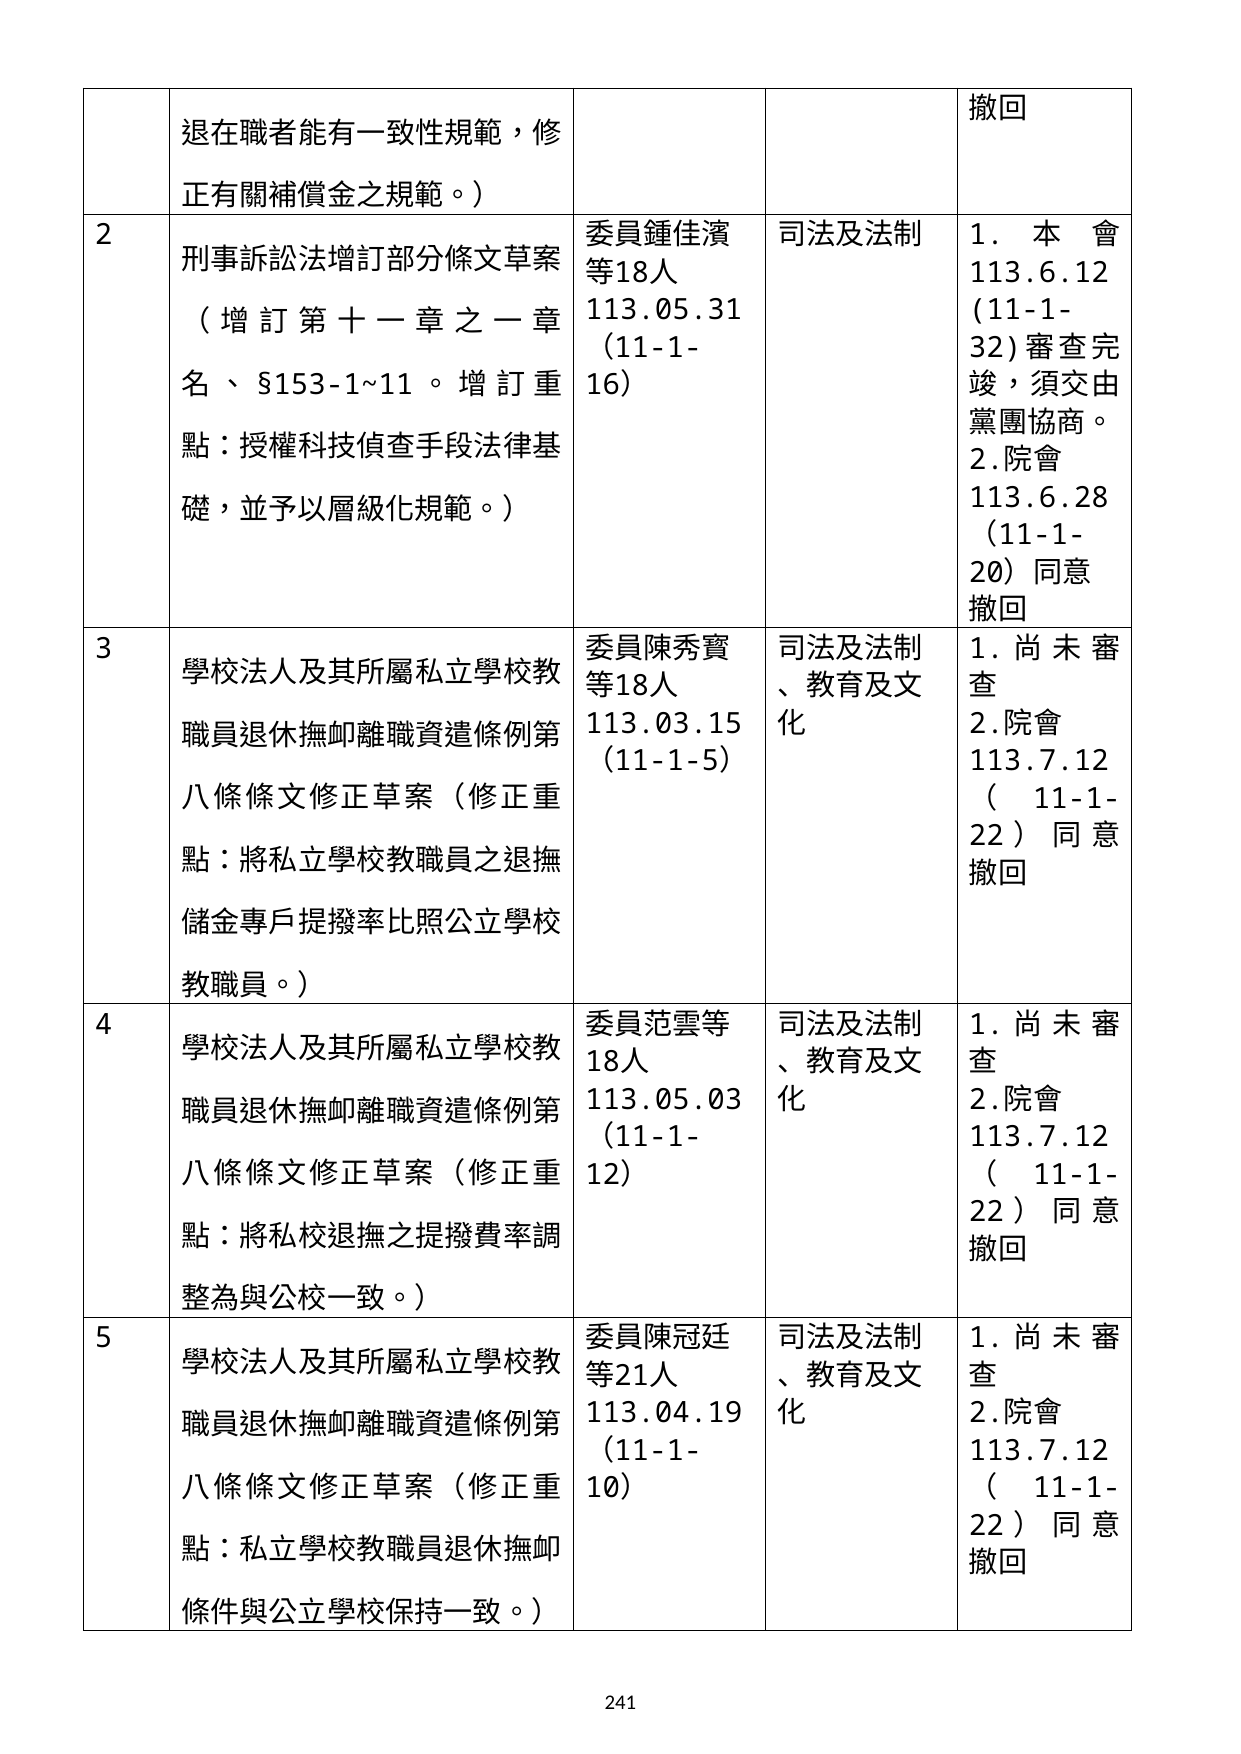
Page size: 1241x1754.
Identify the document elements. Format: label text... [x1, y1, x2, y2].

table_cell 3 [84, 628, 169, 1003]
table_cell [766, 89, 957, 214]
table_cell 學校法人及其所屬私立學校教職員退休撫卹離職資遣條例第八條條文修正草案（修正重點：將私校退撫之提撥費率調整為與公校一致。） [170, 1004, 573, 1317]
table_cell 1.本會113.6.12 (11-1-32)審查完竣，須交由黨團協商。 2.院會 113.6.28 （11-1-20）同意撤回 [958, 215, 1131, 627]
table_cell 退在職者能有一致性規範，修正有關補償金之規範。） [170, 89, 573, 214]
table_cell 委員鍾佳濱等18人113.05.31 （11-1-16） [574, 215, 765, 627]
table_cell 1.尚未審查 2.院會 113.7.12 （11-1-22）同意撤回 [958, 628, 1131, 1003]
table_cell 學校法人及其所屬私立學校教職員退休撫卹離職資遣條例第八條條文修正草案（修正重點：私立學校教職員退休撫卹條件與公立學校保持一致。） [170, 1318, 573, 1630]
table_cell 1.尚未審查 2.院會 113.7.12 （11-1-22）同意撤回 [958, 1318, 1131, 1630]
table_cell 2 [84, 215, 169, 627]
table_cell 司法及法制、教育及文化 [766, 1318, 957, 1630]
table_cell 4 [84, 1004, 169, 1317]
table_cell [574, 89, 765, 214]
table_cell 委員陳冠廷等21人 113.04.19 （11-1-10） [574, 1318, 765, 1630]
table_cell 司法及法制、教育及文化 [766, 628, 957, 1003]
table_cell 5 [84, 1318, 169, 1630]
table_cell 委員陳秀寳等18人 113.03.15 （11-1-5） [574, 628, 765, 1003]
table_cell 刑事訴訟法增訂部分條文草案（增訂第十一章之一章名、§153-1~11。增訂重點：授權科技偵查手段法律基礎，並予以層級化規範。） [170, 215, 573, 627]
table_cell 司法及法制 [766, 215, 957, 627]
table_cell 學校法人及其所屬私立學校教職員退休撫卹離職資遣條例第八條條文修正草案（修正重點：將私立學校教職員之退撫儲金專戶提撥率比照公立學校教職員。） [170, 628, 573, 1003]
table_cell 委員范雲等18人 113.05.03 （11-1-12） [574, 1004, 765, 1317]
table_cell [84, 89, 169, 214]
table_cell 司法及法制、教育及文化 [766, 1004, 957, 1317]
table_cell 1.尚未審查 2.院會 113.7.12 （11-1-22）同意撤回 [958, 1004, 1131, 1317]
table_cell 撤回 [958, 89, 1131, 214]
